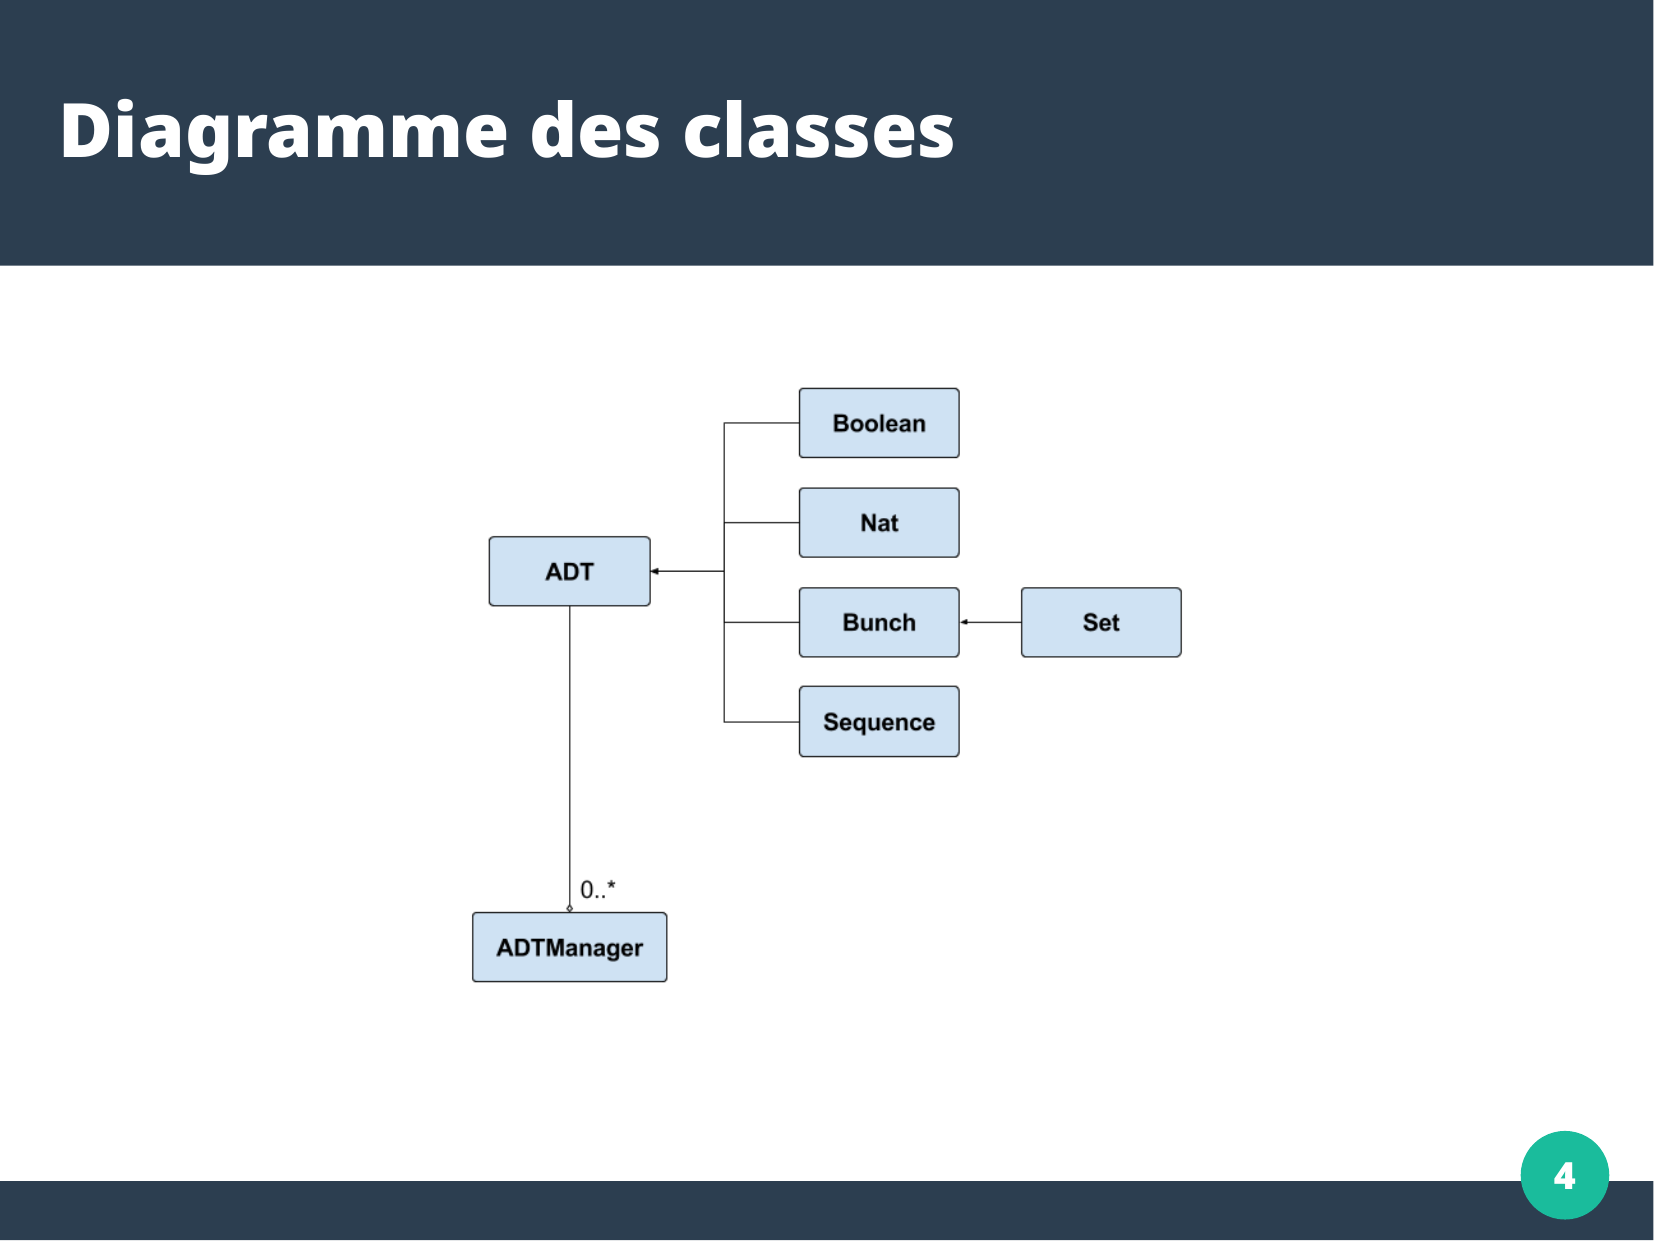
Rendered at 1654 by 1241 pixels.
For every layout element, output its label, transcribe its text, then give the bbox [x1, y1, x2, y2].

picture [425, 324, 1228, 1045]
title Diagramme des classes [59, 49, 1595, 207]
